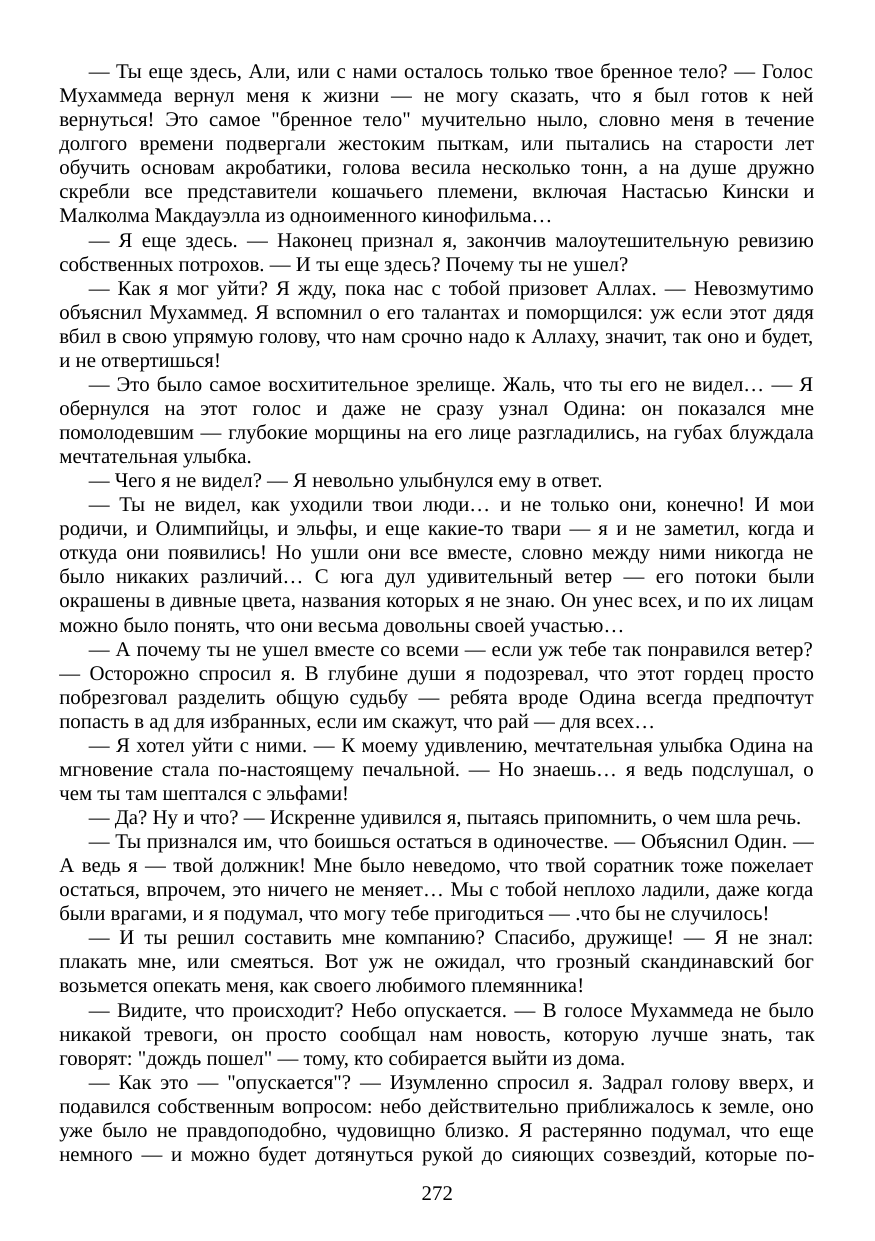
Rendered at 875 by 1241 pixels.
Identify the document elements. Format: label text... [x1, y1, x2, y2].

text — А почему ты не ушел вместе со всеми — если уж тебе так понравился ветер? — Осторожно спросил я. В глубине души я подозревал, что этот гордец просто побрезговал разделить общую судьбу — ребята вроде Одина всегда предпочтут попасть в ад для избранных, если им скажут, что рай — для всех… [59, 637, 815, 733]
text — Как это — "опускается"? — Изумленно спросил я. Задрал голову вверх, и подавился собственным вопросом: небо действительно приближалось к земле, оно уже было не правдоподобно, чудовищно близко. Я растерянно подумал, что еще немного — и можно будет дотянуться рукой до сияющих созвездий, которые по- [59, 1070, 815, 1166]
text — Чего я не видел? — Я невольно улыбнулся ему в ответ. [59, 468, 815, 492]
text — Я хотел уйти с ними. — К моему удивлению, мечтательная улыбка Одина на мгновение стала по-настоящему печальной. — Но знаешь… я ведь подслушал, о чем ты там шептался с эльфами! [59, 733, 815, 805]
text — Ты признался им, что боишься остаться в одиночестве. — Объяснил Один. — А ведь я — твой должник! Мне было неведомо, что твой соратник тоже пожелает остаться, впрочем, это ничего не меняет… Мы с тобой неплохо ладили, даже когда были врагами, и я подумал, что могу тебе пригодиться — .что бы не случилось! [59, 829, 815, 925]
text — И ты решил составить мне компанию? Спасибо, дружище! — Я не знал: плакать мне, или смеяться. Вот уж не ожидал, что грозный скандинавский бог возьмется опекать меня, как своего любимого племянника! [59, 925, 815, 997]
text — Ты еще здесь, Али, или с нами осталось только твое бренное тело? — Голос Мухаммеда вернул меня к жизни — не могу сказать, что я был готов к ней вернуться! Это самое "бренное тело" мучительно ныло, словно меня в течение долгого времени подвергали жестоким пыткам, или пытались на старости лет обучить основам акробатики, голова весила несколько тонн, а на душе дружно скребли все представители кошачьего племени, включая Настасью Кински и Малколма Макдауэлла из одноименного кинофильма… [59, 59, 815, 227]
text — Ты не видел, как уходили твои люди… и не только они, конечно! И мои родичи, и Олимпийцы, и эльфы, и еще какие-то твари — я и не заметил, когда и откуда они появились! Но ушли они все вместе, словно между ними никогда не было никаких различий… С юга дул удивительный ветер — его потоки были окрашены в дивные цвета, названия которых я не знаю. Он унес всех, и по их лицам можно было понять, что они весьма довольны своей участью… [59, 492, 815, 637]
text — Я еще здесь. — Наконец признал я, закончив малоутешительную ревизию собственных потрохов. — И ты еще здесь? Почему ты не ушел? [59, 227, 815, 276]
text — Видите, что происходит? Небо опускается. — В голосе Мухаммеда не было никакой тревоги, он просто сообщал нам новость, которую лучше знать, так говорят: "дождь пошел" — тому, кто собирается выйти из дома. [59, 997, 815, 1070]
text — Это было самое восхитительное зрелище. Жаль, что ты его не видел… — Я обернулся на этот голос и даже не сразу узнал Одина: он показался мне помолодевшим — глубокие морщины на его лице разгладились, на губах блуждала мечтательная улыбка. [59, 372, 815, 468]
text — Как я мог уйти? Я жду, пока нас с тобой призовет Аллах. — Невозмутимо объяснил Мухаммед. Я вспомнил о его талантах и поморщился: уж если этот дядя вбил в свою упрямую голову, что нам срочно надо к Аллаху, значит, так оно и будет, и не отвертишься! [59, 276, 815, 372]
text — Да? Ну и что? — Искренне удивился я, пытаясь припомнить, о чем шла речь. [59, 805, 815, 829]
